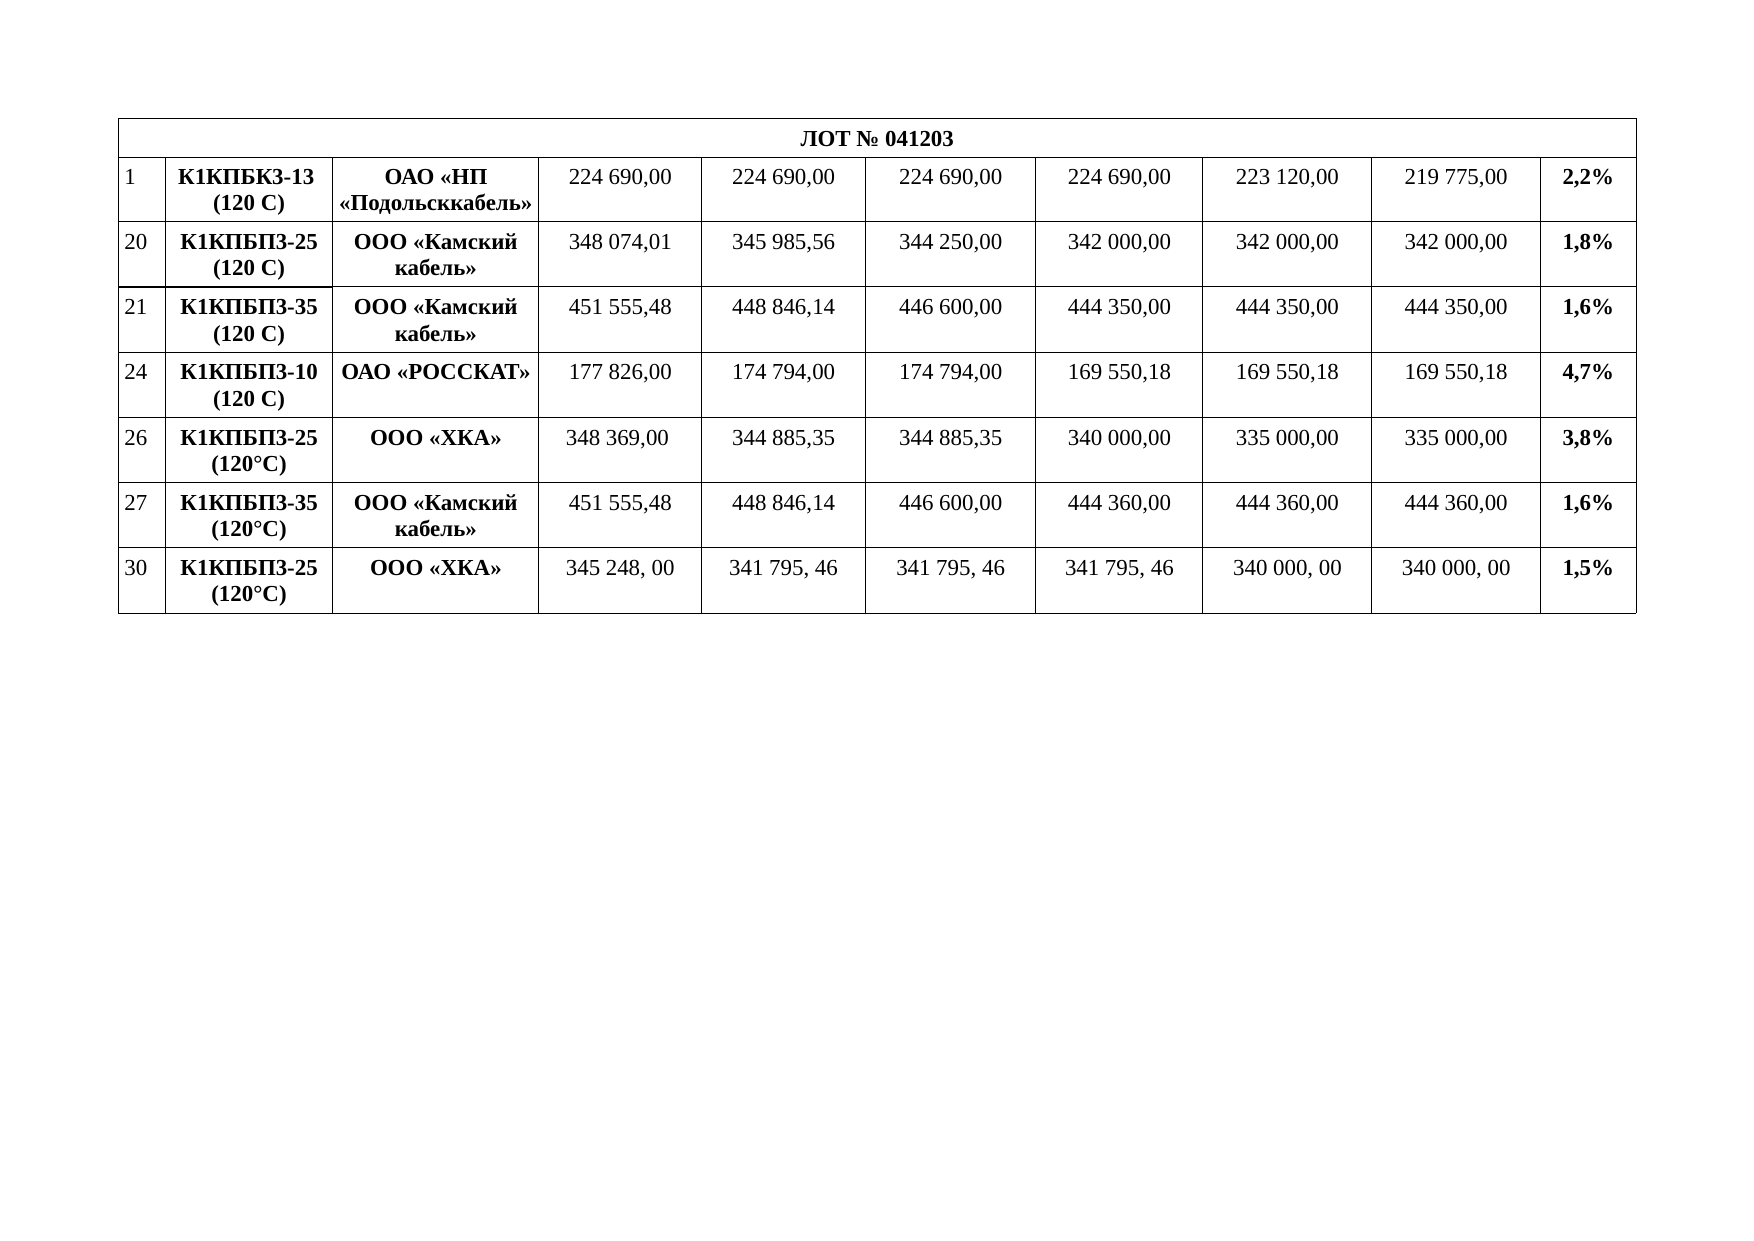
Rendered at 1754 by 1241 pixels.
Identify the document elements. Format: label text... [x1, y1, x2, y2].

table_cell 1 [119, 158, 165, 221]
table_cell 451 555,48 [539, 287, 701, 352]
table_cell 451 555,48 [539, 483, 701, 547]
table_cell 444 360,00 [1203, 483, 1371, 547]
table_cell 344 250,00 [866, 222, 1035, 286]
table_cell 444 350,00 [1036, 287, 1202, 352]
table_cell 345 248, 00 [539, 548, 701, 612]
table_cell ООО «Камский кабель» [333, 483, 538, 547]
table_cell 342 000,00 [1203, 222, 1371, 286]
table_cell 1,6% [1541, 287, 1636, 352]
table_cell 348 074,01 [539, 222, 701, 286]
table_cell 1,8% [1541, 222, 1636, 286]
table_cell 335 000,00 [1372, 418, 1540, 482]
table_cell 341 795, 46 [1036, 548, 1202, 612]
table_cell 24 [119, 353, 165, 417]
table_cell 169 550,18 [1203, 353, 1371, 417]
table_cell 21 [119, 288, 165, 352]
table_cell 444 360,00 [1036, 483, 1202, 547]
table_cell 1,5% [1541, 548, 1636, 612]
table_cell 340 000,00 [1036, 418, 1202, 482]
table_cell 345 985,56 [702, 222, 865, 286]
table_cell 344 885,35 [866, 418, 1035, 482]
table_cell 224 690,00 [702, 158, 865, 221]
table_cell 177 826,00 [539, 353, 701, 417]
table_cell 342 000,00 [1372, 222, 1540, 286]
table_cell 30 [119, 548, 165, 612]
table_cell ООО «Камский кабель» [333, 222, 538, 286]
table_cell К1КПБП3-25 (120°С) [166, 548, 332, 612]
table_cell ООО «Камский кабель» [333, 287, 538, 352]
table_cell 20 [119, 222, 165, 286]
table_cell 27 [119, 483, 165, 547]
table_cell 340 000, 00 [1372, 548, 1540, 612]
table_cell 444 360,00 [1372, 483, 1540, 547]
table_cell 219 775,00 [1372, 158, 1540, 221]
table_cell 4,7% [1541, 353, 1636, 417]
table_cell 446 600,00 [866, 287, 1035, 352]
table_cell К1КПБП3-25 (120 С) [166, 222, 332, 286]
table_cell 341 795, 46 [866, 548, 1035, 612]
table_cell 342 000,00 [1036, 222, 1202, 286]
table_cell 3,8% [1541, 418, 1636, 482]
table_cell 446 600,00 [866, 483, 1035, 547]
table_cell 448 846,14 [702, 483, 865, 547]
table_cell ООО «ХКА» [333, 548, 538, 612]
table_cell 174 794,00 [866, 353, 1035, 417]
table_cell К1КПБП3-10 (120 С) [166, 353, 332, 417]
table_cell 174 794,00 [702, 353, 865, 417]
table_cell 335 000,00 [1203, 418, 1371, 482]
table_cell 223 120,00 [1203, 158, 1371, 221]
table_cell ЛОТ № 041203 [119, 119, 1636, 157]
table_cell 344 885,35 [702, 418, 865, 482]
table_cell 348 369,00 [539, 418, 701, 482]
table_cell 444 350,00 [1372, 287, 1540, 352]
table_cell К1КПБП3-25 (120°С) [166, 418, 332, 482]
table_cell ОАО «РОССКАТ» [333, 353, 538, 417]
table_cell 169 550,18 [1036, 353, 1202, 417]
table_cell ОАО «НП «Подольсккабель» [333, 158, 538, 221]
table_cell 224 690,00 [866, 158, 1035, 221]
table_cell К1КПБП3-35 (120 С) [166, 288, 332, 352]
table_cell 341 795, 46 [702, 548, 865, 612]
table_cell 1,6% [1541, 483, 1636, 547]
table_cell 169 550,18 [1372, 353, 1540, 417]
table_cell 2,2% [1541, 158, 1636, 221]
table_cell 448 846,14 [702, 287, 865, 352]
table_cell ООО «ХКА» [333, 418, 538, 482]
table_cell К1КПБП3-35 (120°С) [166, 483, 332, 547]
table_cell 224 690,00 [1036, 158, 1202, 221]
table_cell 26 [119, 418, 165, 482]
table_cell 444 350,00 [1203, 287, 1371, 352]
table_cell 340 000, 00 [1203, 548, 1371, 612]
table_cell К1КПБК3-13 (120 С) [166, 158, 332, 221]
table_cell 224 690,00 [539, 158, 701, 221]
